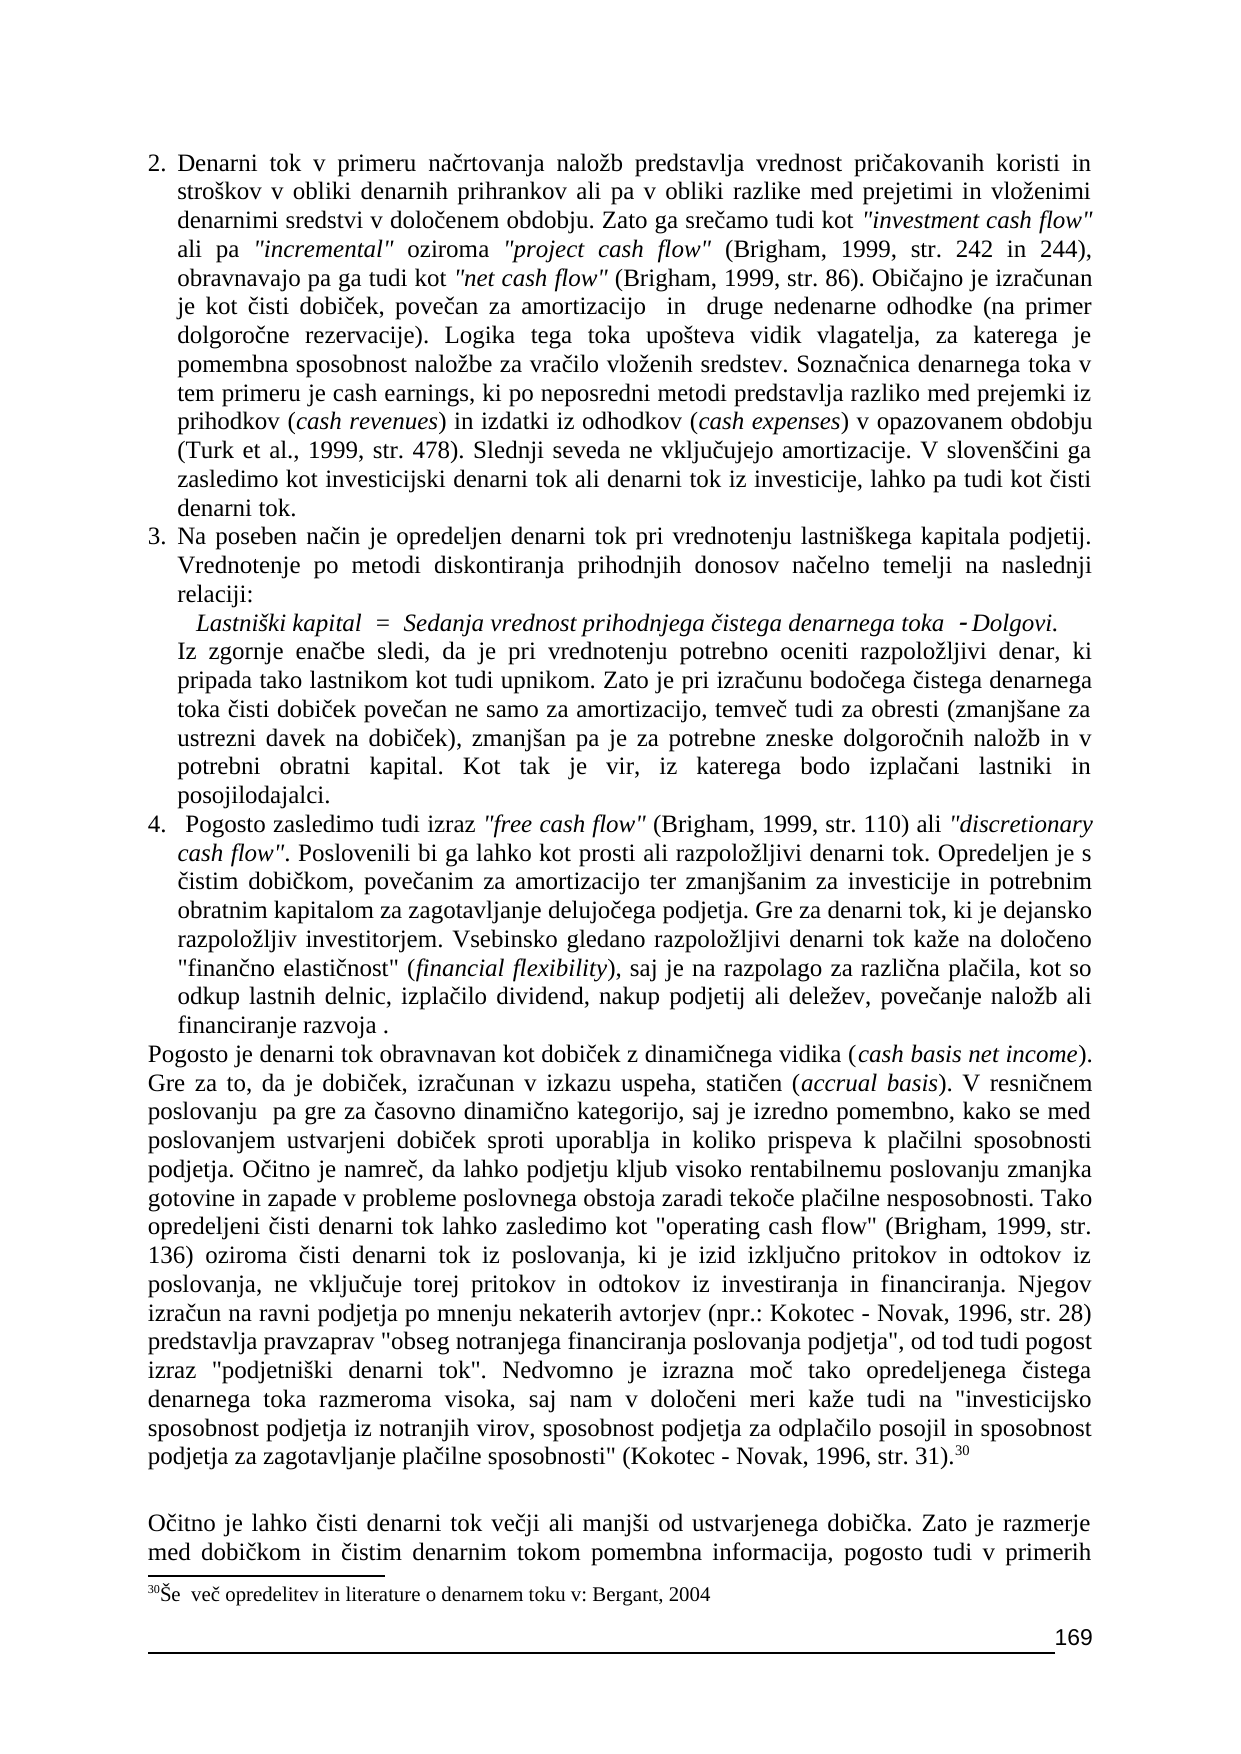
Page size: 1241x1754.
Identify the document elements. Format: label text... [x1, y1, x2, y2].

list Pogosto zasledimo tudi izraz "free cash flow" (Brigham, 1999, str. 110) ali "discretionary cash flow". Poslovenili bi ga lahko kot prosti ali razpoložljivi denarni tok. Opredeljen je s čistim dobičkom, povečanim za amortizacijo ter zmanjšanim za investicije in potrebnim obratnim kapitalom za zagotavljanje delujočega podjetja. Gre za denarni tok, ki je dejansko razpoložljiv investitorjem. Vsebinsko gledano razpoložljivi denarni tok kaže na določeno "finančno elastičnost" (financial flexibility), saj je na razpolago za različna plačila, kot so odkup lastnih delnic, izplačilo dividend, nakup podjetij ali deležev, povečanje naložb ali financiranje razvoja . [148, 809, 1093, 1039]
text Lastniški kapital = Sedanja vrednost prihodnjega čistega denarnega toka  Dolgovi. [177, 608, 1093, 636]
list Na poseben način je opredeljen denarni tok pri vrednotenju lastniškega kapitala podjetij. Vrednotenje po metodi diskontiranja prihodnjih donosov načelno temelji na naslednji relaciji: [148, 521, 1093, 608]
text Še več opredelitev in literature o denarnem toku v: Bergant, 2004 [148, 1582, 1093, 1606]
list Denarni tok v primeru načrtovanja naložb predstavlja vrednost pričakovanih koristi in stroškov v obliki denarnih prihrankov ali pa v obliki razlike med prejetimi in vloženimi denarnimi sredstvi v določenem obdobju. Zato ga srečamo tudi kot "investment cash flow" ali pa "incremental" oziroma "project cash flow" (Brigham, 1999, str. 242 in 244), obravnavajo pa ga tudi kot "net cash flow" (Brigham, 1999, str. 86). Običajno je izračunan je kot čisti dobiček, povečan za amortizacijo in druge nedenarne odhodke (na primer dolgoročne rezervacije). Logika tega toka upošteva vidik vlagatelja, za katerega je pomembna sposobnost naložbe za vračilo vloženih sredstev. Soznačnica denarnega toka v tem primeru je cash earnings, ki po neposredni metodi predstavlja razliko med prejemki iz prihodkov (cash revenues) in izdatki iz odhodkov (cash expenses) v opazovanem obdobju (Turk et al., 1999, str. 478). Slednji seveda ne vključujejo amortizacije. V slovenščini ga zasledimo kot investicijski denarni tok ali denarni tok iz investicije, lahko pa tudi kot čisti denarni tok. [148, 148, 1093, 521]
text Pogosto je denarni tok obravnavan kot dobiček z dinamičnega vidika (cash basis net income). Gre za to, da je dobiček, izračunan v izkazu uspeha, statičen (accrual basis). V resničnem poslovanju pa gre za časovno dinamično kategorijo, saj je izredno pomembno, kako se med poslovanjem ustvarjeni dobiček sproti uporablja in koliko prispeva k plačilni sposobnosti podjetja. Očitno je namreč, da lahko podjetju kljub visoko rentabilnemu poslovanju zmanjka gotovine in zapade v probleme poslovnega obstoja zaradi tekoče plačilne nesposobnosti. Tako opredeljeni čisti denarni tok lahko zasledimo kot "operating cash flow" (Brigham, 1999, str. 136) oziroma čisti denarni tok iz poslovanja, ki je izid izključno pritokov in odtokov iz poslovanja, ne vključuje torej pritokov in odtokov iz investiranja in financiranja. Njegov izračun na ravni podjetja po mnenju nekaterih avtorjev (npr.: Kokotec - Novak, 1996, str. 28) predstavlja pravzaprav "obseg notranjega financiranja poslovanja podjetja", od tod tudi pogost izraz "podjetniški denarni tok". Nedvomno je izrazna moč tako opredeljenega čistega denarnega toka razmeroma visoka, saj nam v določeni meri kaže tudi na "investicijsko sposobnost podjetja iz notranjih virov, sposobnost podjetja za odplačilo posojil in sposobnost podjetja za zagotavljanje plačilne sposobnosti" (Kokotec - Novak, 1996, str. 31). [148, 1039, 1093, 1470]
text Očitno je lahko čisti denarni tok večji ali manjši od ustvarjenega dobička. Zato je razmerje med dobičkom in čistim denarnim tokom pomembna informacija, pogosto tudi v primerih [148, 1508, 1093, 1566]
text Iz zgornje enačbe sledi, da je pri vrednotenju potrebno oceniti razpoložljivi denar, ki pripada tako lastnikom kot tudi upnikom. Zato je pri izračunu bodočega čistega denarnega toka čisti dobiček povečan ne samo za amortizacijo, temveč tudi za obresti (zmanjšane za ustrezni davek na dobiček), zmanjšan pa je za potrebne zneske dolgoročnih naložb in v potrebni obratni kapital. Kot tak je vir, iz katerega bodo izplačani lastniki in posojilodajalci. [177, 636, 1093, 809]
